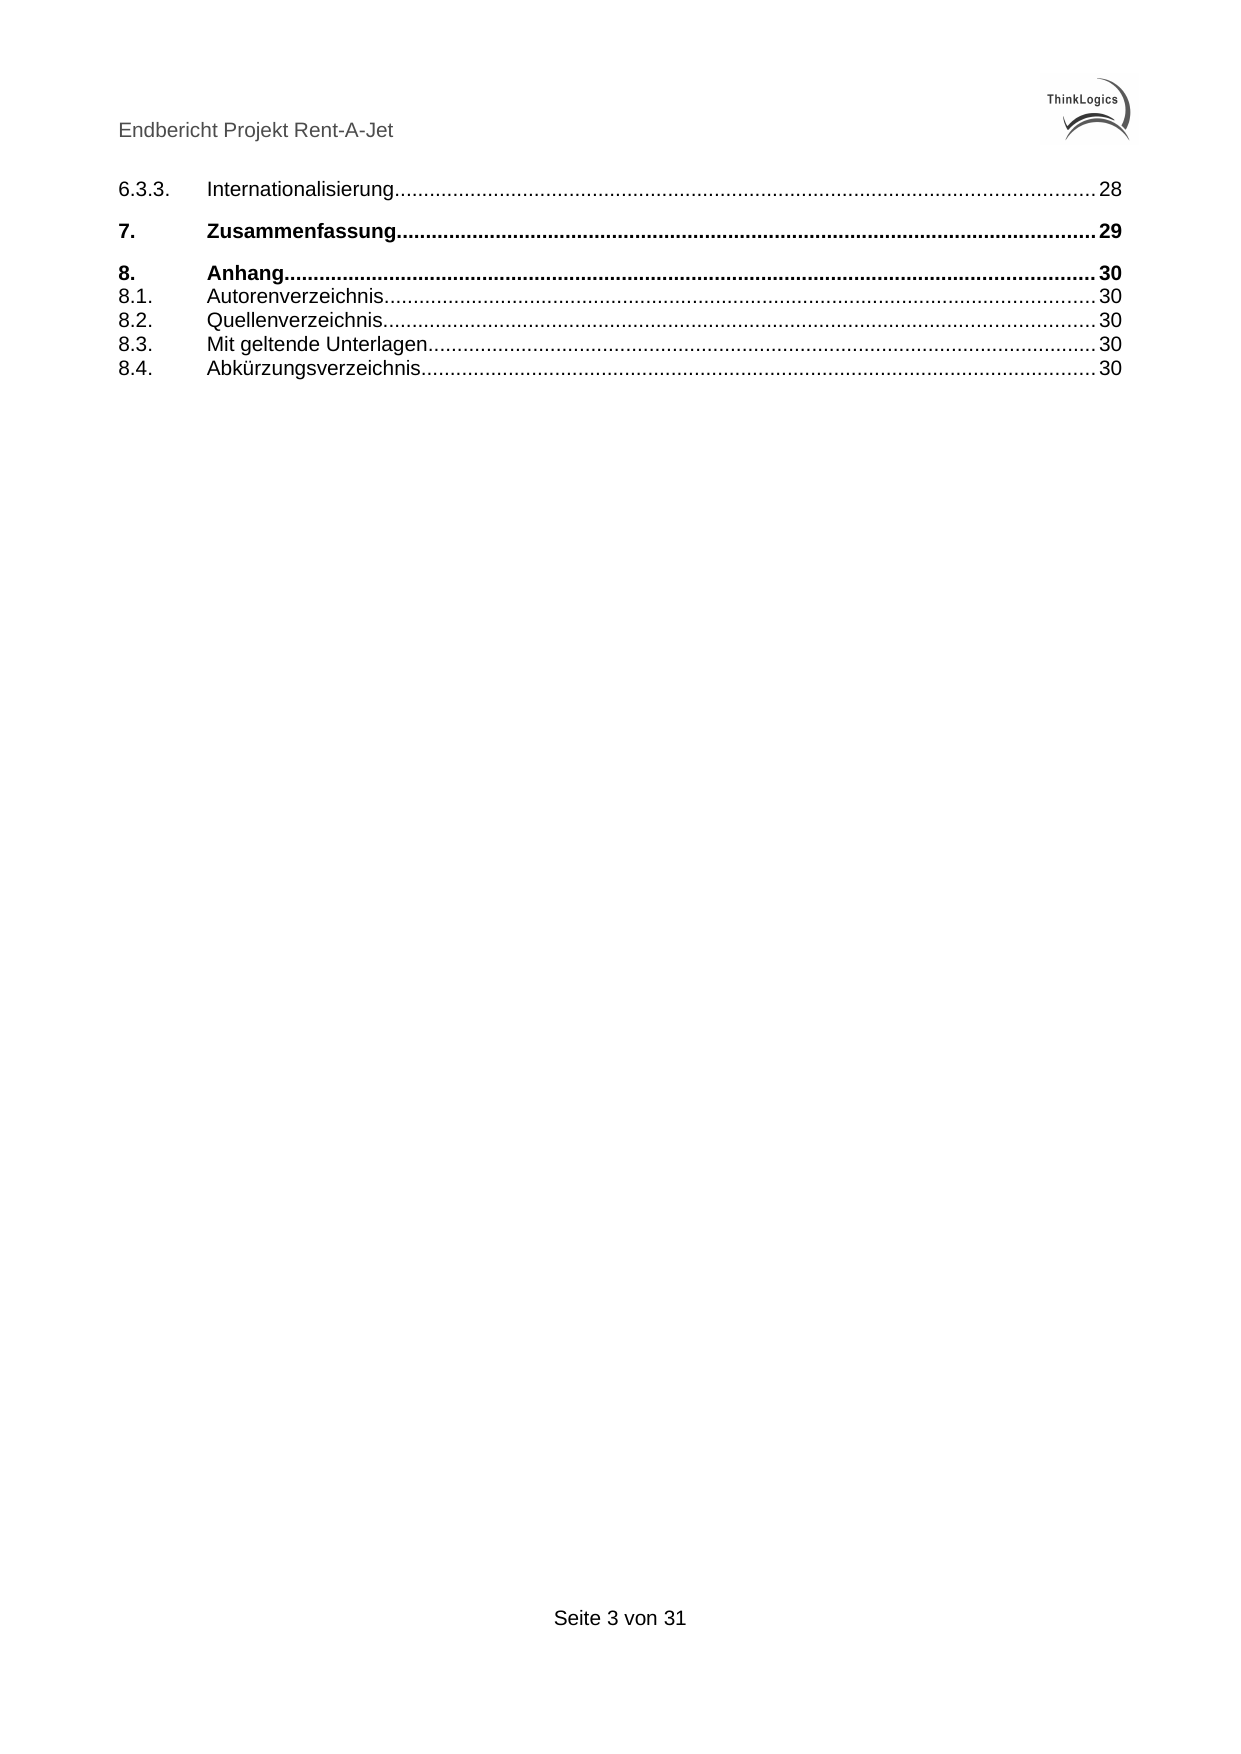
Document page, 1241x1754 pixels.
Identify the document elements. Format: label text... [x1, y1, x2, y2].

text 8. Anhang 30 [118, 260, 1122, 284]
text 7. Zusammenfassung 29 [118, 219, 1122, 243]
text 8.1. Autorenverzeichnis 30 [118, 284, 1122, 308]
text 8.3. Mit geltende Unterlagen 30 [118, 332, 1122, 356]
text 6.3.3. Internationalisierung 28 [118, 177, 1122, 201]
text 8.4. Abkürzungsverzeichnis 30 [118, 356, 1122, 380]
text 8.2. Quellenverzeichnis 30 [118, 308, 1122, 332]
